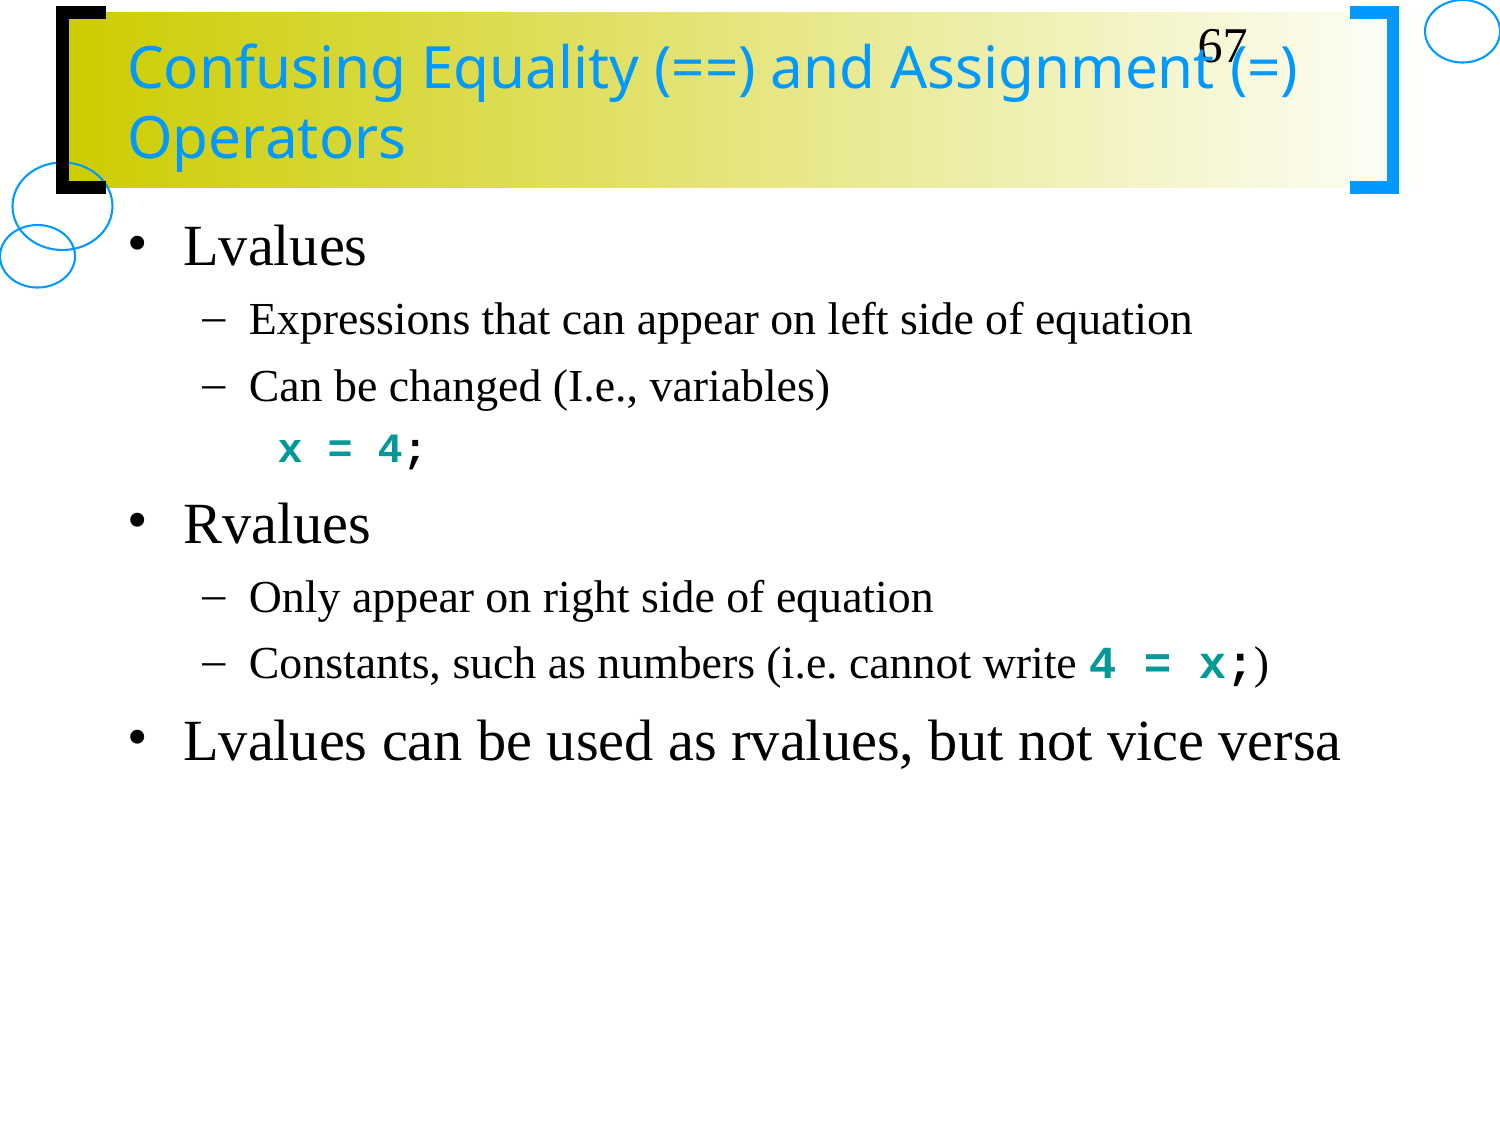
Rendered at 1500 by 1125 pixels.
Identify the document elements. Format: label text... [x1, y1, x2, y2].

list Lvalues Expressions that can appear on left side of equation Can be changed (I.e., variables) x = 4; Rvalues Only appear on right side of equation Constants, such as numbers (i.e. cannot write 4 = x;) Lvalues can be used as rvalues, but not vice versa [112, 199, 1388, 1063]
title Confusing Equality (==) and Assignment (=) Operators [112, 12, 1388, 188]
